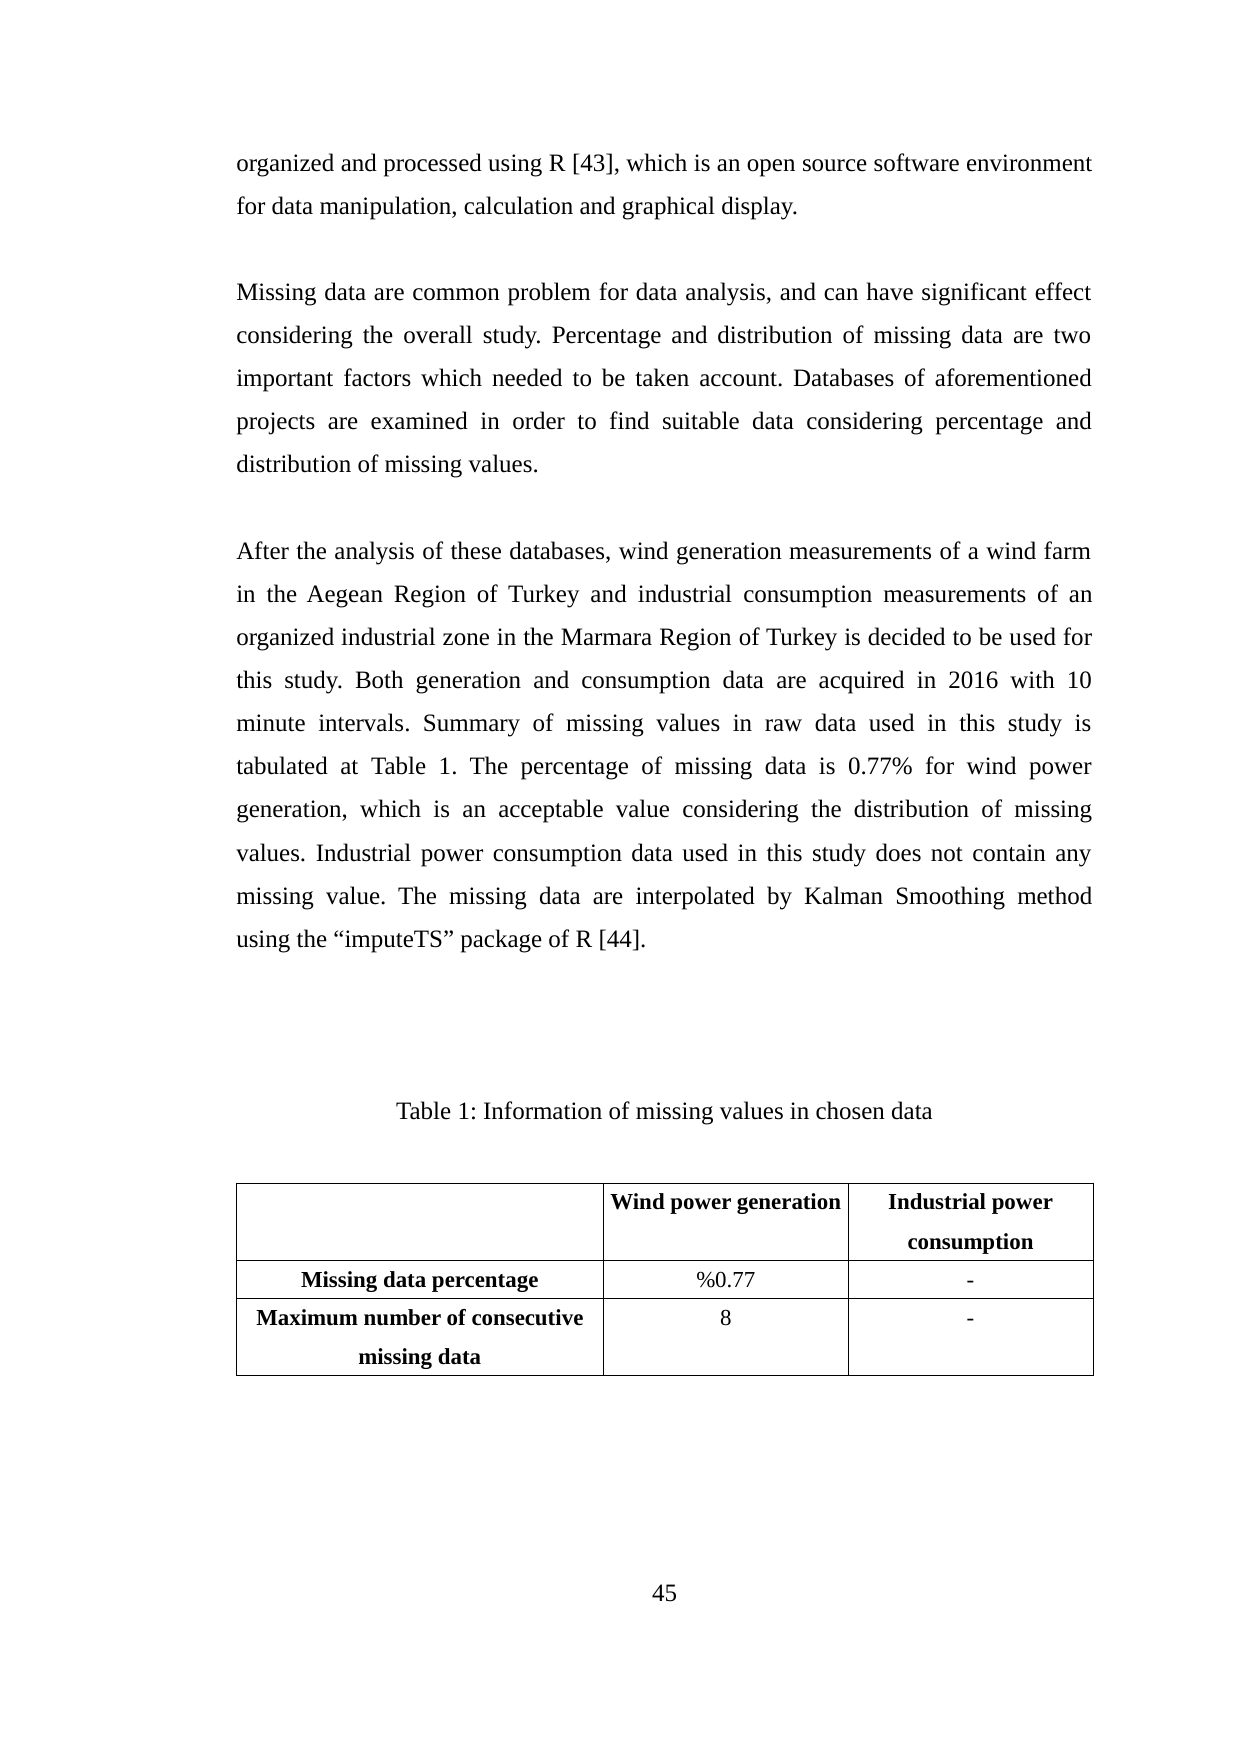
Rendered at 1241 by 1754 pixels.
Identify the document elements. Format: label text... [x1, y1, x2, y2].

text Table 1: Information of missing values in chosen data [236, 1096, 1093, 1125]
table_cell - [849, 1299, 1093, 1375]
table_header Industrial power consumption [849, 1184, 1093, 1260]
text organized and processed using R [43], which is an open source software environment for data manipulation, calculation and graphical display. [236, 148, 1093, 219]
table_header Wind power generation [604, 1184, 848, 1260]
table_cell %0.77 [604, 1261, 848, 1298]
table_header [237, 1184, 603, 1260]
text Missing data are common problem for data analysis, and can have significant effect considering the overall study. Percentage and distribution of missing data are two important factors which needed to be taken account. Databases of aforementioned projects are examined in order to find suitable data considering percentage and distribution of missing values. [236, 277, 1093, 478]
table_cell Missing data percentage [237, 1261, 603, 1298]
text After the analysis of these databases, wind generation measurements of a wind farm in the Aegean Region of Turkey and industrial consumption measurements of an organized industrial zone in the Marmara Region of Turkey is decided to be used for this study. Both generation and consumption data are acquired in 2016 with 10 minute intervals. Summary of missing values in raw data used in this study is tabulated at Table 1. The percentage of missing data is 0.77% for wind power generation, which is an acceptable value considering the distribution of missing values. Industrial power consumption data used in this study does not contain any missing value. The missing data are interpolated by Kalman Smoothing method using the “imputeTS” package of R [44]. [236, 536, 1093, 953]
table_cell 8 [604, 1299, 848, 1375]
table_cell Maximum number of consecutive missing data [237, 1299, 603, 1375]
table_cell - [849, 1261, 1093, 1298]
